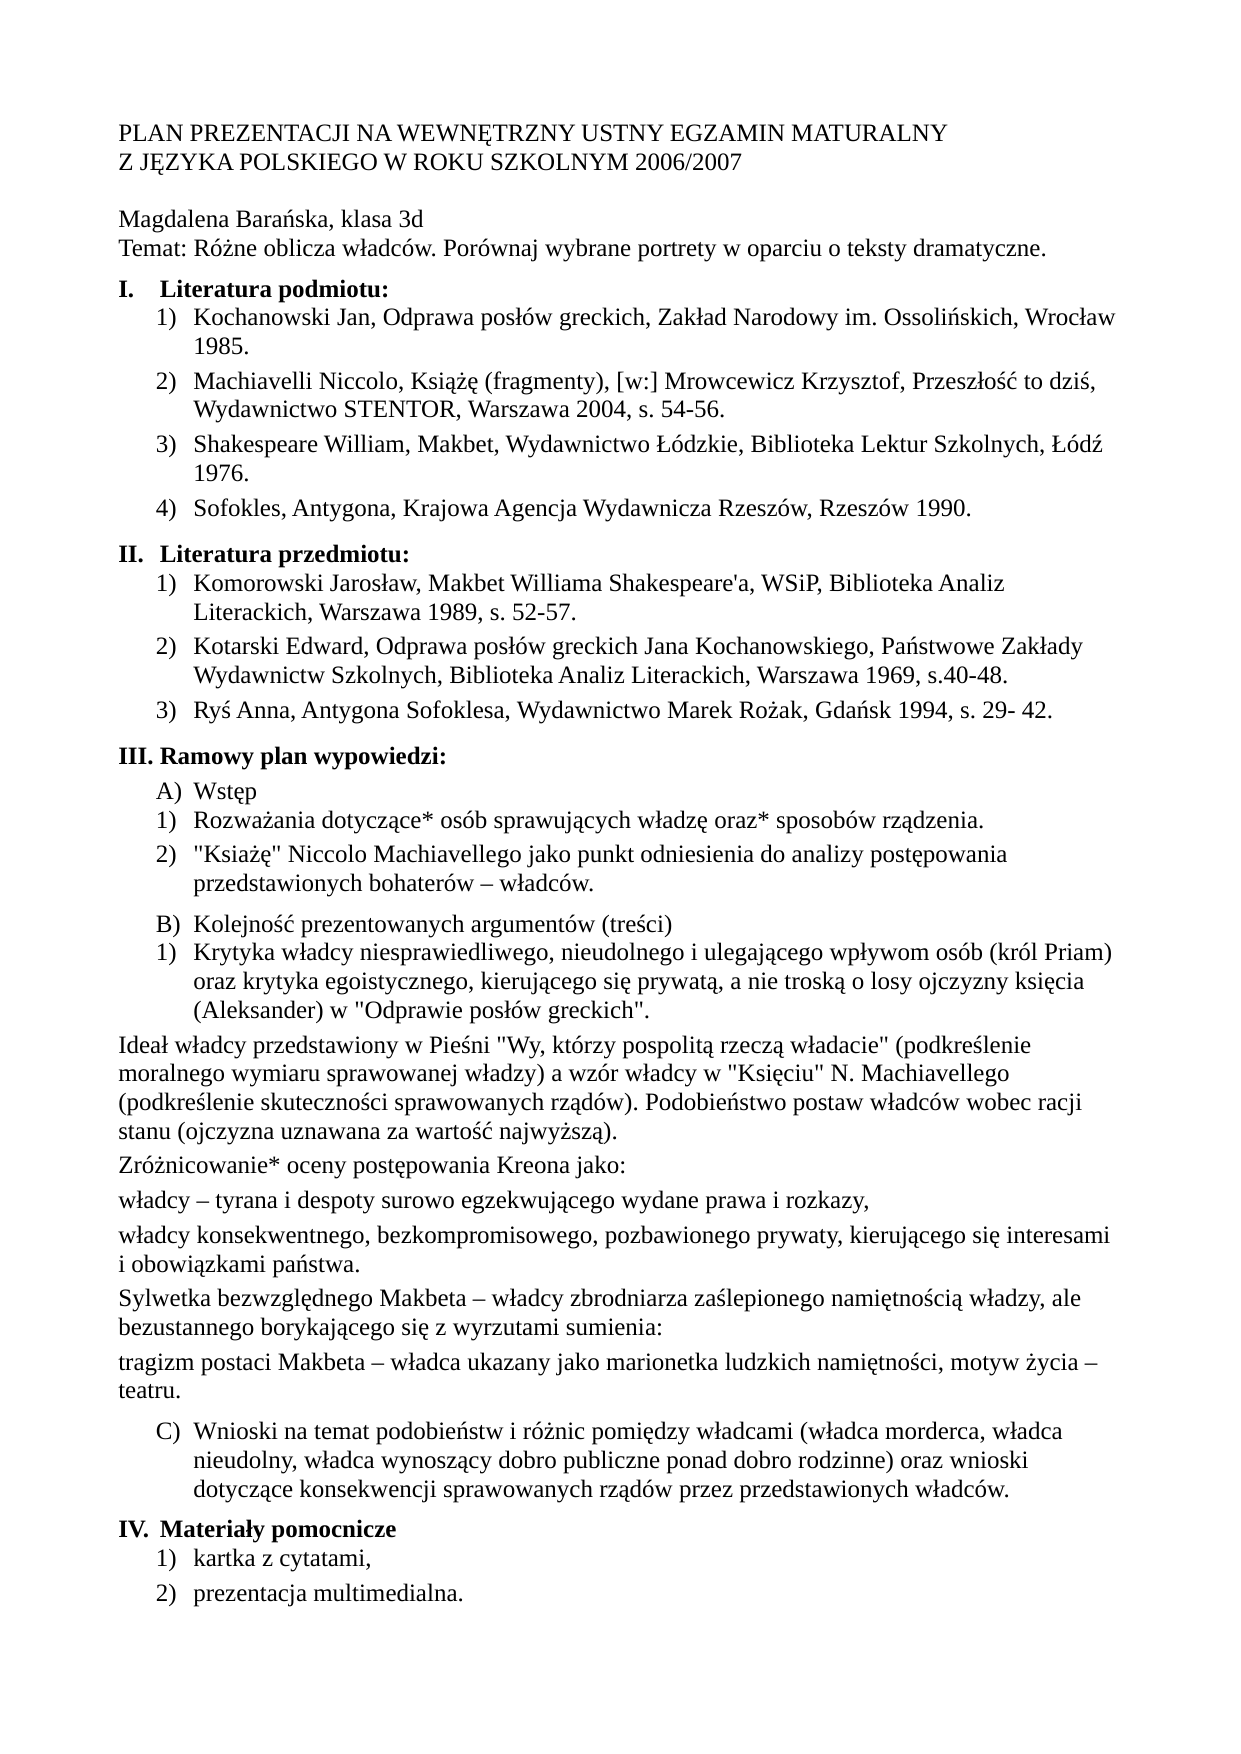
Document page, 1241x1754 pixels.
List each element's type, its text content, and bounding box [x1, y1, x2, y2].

text PLAN PREZENTACJI NA WEWNĘTRZNY USTNY EGZAMIN MATURALNY [118, 118, 1122, 147]
list Literatura podmiotu: [118, 274, 1122, 302]
list Shakespeare William, Makbet, Wydawnictwo Łódzkie, Biblioteka Lektur Szkolnych, Łódź 1976. [156, 429, 1122, 487]
list Kotarski Edward, Odprawa posłów greckich Jana Kochanowskiego, Państwowe Zakłady Wydawnictw Szkolnych, Biblioteka Analiz Literackich, Warszawa 1969, s.40-48. [156, 631, 1122, 689]
text władcy konsekwentnego, bezkompromisowego, pozbawionego prywaty, kierującego się interesami i obowiązkami państwa. [118, 1220, 1122, 1277]
list Literatura przedmiotu: [118, 539, 1122, 568]
list "Ksiażę" Niccolo Machiavellego jako punkt odniesienia do analizy postępowania przedstawionych bohaterów – władców. [156, 839, 1122, 897]
list prezentacja multimedialna. [156, 1578, 1122, 1606]
list Machiavelli Niccolo, Książę (fragmenty), [w:] Mrowcewicz Krzysztof, Przeszłość to dziś, Wydawnictwo STENTOR, Warszawa 2004, s. 54-56. [156, 366, 1122, 423]
text Magdalena Barańska, klasa 3d [118, 204, 1122, 233]
list Ramowy plan wypowiedzi: [118, 741, 1122, 770]
text tragizm postaci Makbeta – władca ukazany jako marionetka ludzkich namiętności, motyw życia – teatru. [118, 1347, 1122, 1404]
list Kolejność prezentowanych argumentów (treści) [156, 909, 1122, 937]
list Sofokles, Antygona, Krajowa Agencja Wydawnicza Rzeszów, Rzeszów 1990. [156, 493, 1122, 521]
list Komorowski Jarosław, Makbet Williama Shakespeare'a, WSiP, Biblioteka Analiz Literackich, Warszawa 1989, s. 52-57. [156, 568, 1122, 625]
list Materiały pomocnicze [118, 1514, 1122, 1543]
text Ideał władcy przedstawiony w Pieśni "Wy, którzy pospolitą rzeczą władacie" (podkreślenie moralnego wymiaru sprawowanej władzy) a wzór władcy w "Księciu" N. Machiavellego (podkreślenie skuteczności sprawowanych rządów). Podobieństwo postaw władców wobec racji stanu (ojczyzna uznawana za wartość najwyższą). [118, 1030, 1122, 1145]
text Temat: Różne oblicza władców. Porównaj wybrane portrety w oparciu o teksty dramatyczne. [118, 233, 1122, 262]
text Sylwetka bezwzględnego Makbeta – władcy zbrodniarza zaślepionego namiętnością władzy, ale bezustannego borykającego się z wyrzutami sumienia: [118, 1283, 1122, 1341]
text władcy – tyrana i despoty surowo egzekwującego wydane prawa i rozkazy, [118, 1185, 1122, 1214]
list Wnioski na temat podobieństw i różnic pomiędzy władcami (władca morderca, władca nieudolny, władca wynoszący dobro publiczne ponad dobro rodzinne) oraz wnioski dotyczące konsekwencji sprawowanych rządów przez przedstawionych władców. [156, 1416, 1122, 1502]
text Z JĘZYKA POLSKIEGO W ROKU SZKOLNYM 2006/2007 [118, 147, 1122, 176]
list Rozważania dotyczące* osób sprawujących władzę oraz* sposobów rządzenia. [156, 805, 1122, 833]
list Kochanowski Jan, Odprawa posłów greckich, Zakład Narodowy im. Ossolińskich, Wrocław 1985. [156, 302, 1122, 360]
list Krytyka władcy niesprawiedliwego, nieudolnego i ulegającego wpływom osób (król Priam) oraz krytyka egoistycznego, kierującego się prywatą, a nie troską o losy ojczyzny księcia (Aleksander) w "Odprawie posłów greckich". [156, 937, 1122, 1024]
list kartka z cytatami, [156, 1543, 1122, 1572]
list Wstęp [156, 776, 1122, 805]
text Zróżnicowanie* oceny postępowania Kreona jako: [118, 1151, 1122, 1179]
list Ryś Anna, Antygona Sofoklesa, Wydawnictwo Marek Rożak, Gdańsk 1994, s. 29- 42. [156, 695, 1122, 723]
